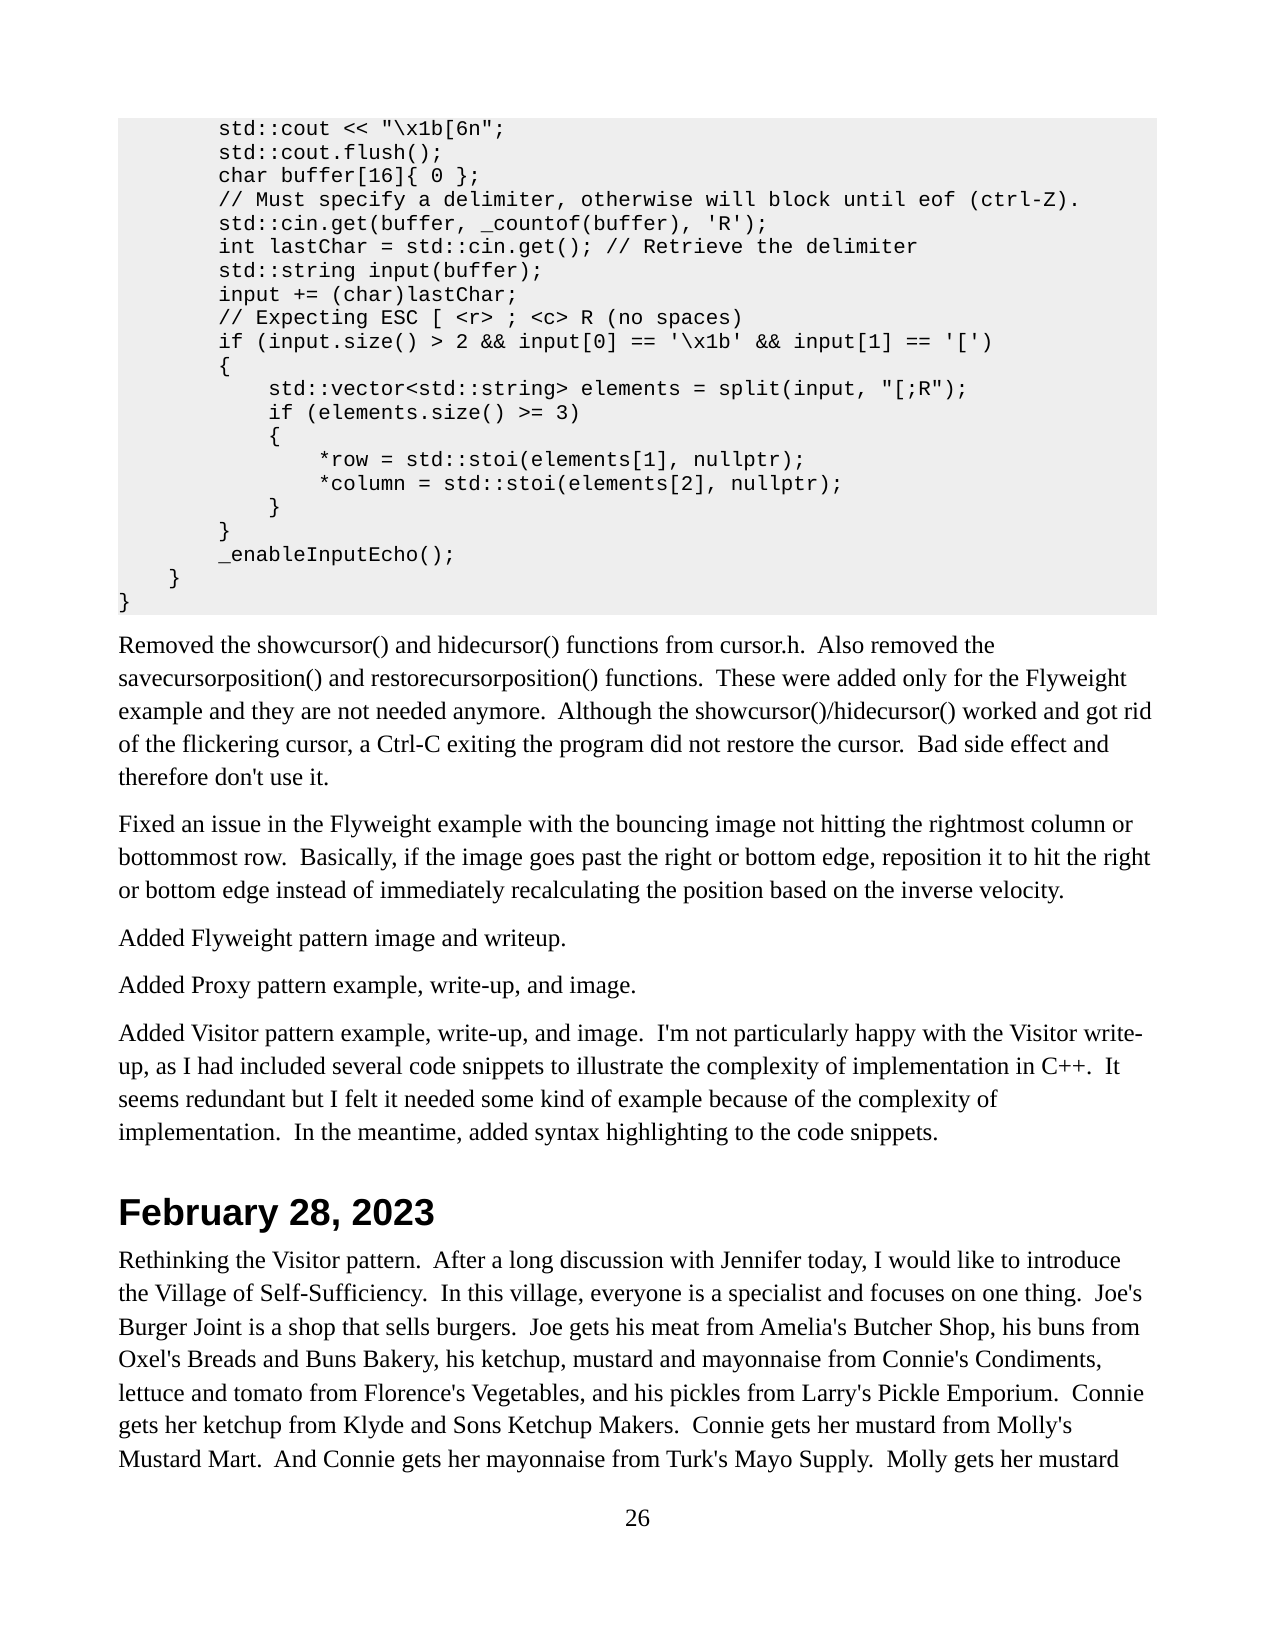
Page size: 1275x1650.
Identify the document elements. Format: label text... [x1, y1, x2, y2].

text input += (char)lastChar; [118, 284, 1157, 307]
subtitle February 28, 2023 [118, 1190, 1157, 1233]
text std::cout.flush(); [118, 142, 1157, 165]
text *column = std::stoi(elements[2], nullptr); [118, 473, 1157, 496]
text } [118, 567, 1157, 591]
text Added Proxy pattern example, write-up, and image. [118, 971, 1157, 999]
text std::cin.get(buffer, _countof(buffer), 'R'); [118, 213, 1157, 236]
text Added Flyweight pattern image and writeup. [118, 923, 1157, 952]
text Fixed an issue in the Flyweight example with the bouncing image not hitting the rightmost column or bottommost row. Basically, if the image goes past the right or bottom edge, reposition it to hit the right or bottom edge instead of immediately recalculating the position based on the inverse velocity. [118, 809, 1157, 904]
text Rethinking the Visitor pattern. After a long discussion with Jennifer today, I would like to introduce the Village of Self-Sufficiency. In this village, everyone is a specialist and focuses on one thing. Joe's Burger Joint is a shop that sells burgers. Joe gets his meat from Amelia's Butcher Shop, his buns from Oxel's Breads and Buns Bakery, his ketchup, mustard and mayonnaise from Connie's Condiments, lettuce and tomato from Florence's Vegetables, and his pickles from Larry's Pickle Emporium. Connie gets her ketchup from Klyde and Sons Ketchup Makers. Connie gets her mustard from Molly's Mustard Mart. And Connie gets her mayonnaise from Turk's Mayo Supply. Molly gets her mustard [118, 1246, 1157, 1472]
text if (elements.size() >= 3) [118, 402, 1157, 426]
text _enableInputEcho(); [118, 544, 1157, 567]
text *row = std::stoi(elements[1], nullptr); [118, 449, 1157, 473]
text Removed the showcursor() and hidecursor() functions from cursor.h. Also removed the savecursorposition() and restorecursorposition() functions. These were added only for the Flyweight example and they are not needed anymore. Although the showcursor()/hidecursor() worked and got rid of the flickering cursor, a Ctrl-C exiting the program did not restore the cursor. Bad side effect and therefore don't use it. [118, 630, 1157, 791]
text std::cout << "\x1b[6n"; [118, 118, 1157, 142]
text { [118, 426, 1157, 449]
text Added Visitor pattern example, write-up, and image. I'm not particularly happy with the Visitor write-up, as I had included several code snippets to illustrate the complexity of implementation in C++. It seems redundant but I felt it needed some kind of example because of the complexity of implementation. In the meantime, added syntax highlighting to the code snippets. [118, 1018, 1157, 1146]
text } [118, 520, 1157, 544]
text int lastChar = std::cin.get(); // Retrieve the delimiter [118, 236, 1157, 260]
text // Expecting ESC [ <r> ; <c> R (no spaces) [118, 307, 1157, 331]
text } [118, 591, 1157, 615]
text } [118, 496, 1157, 520]
text { [118, 354, 1157, 378]
text std::string input(buffer); [118, 260, 1157, 284]
text // Must specify a delimiter, otherwise will block until eof (ctrl-Z). [118, 189, 1157, 213]
text if (input.size() > 2 && input[0] == '\x1b' && input[1] == '[') [118, 331, 1157, 354]
text char buffer[16]{ 0 }; [118, 165, 1157, 189]
text std::vector<std::string> elements = split(input, "[;R"); [118, 378, 1157, 402]
